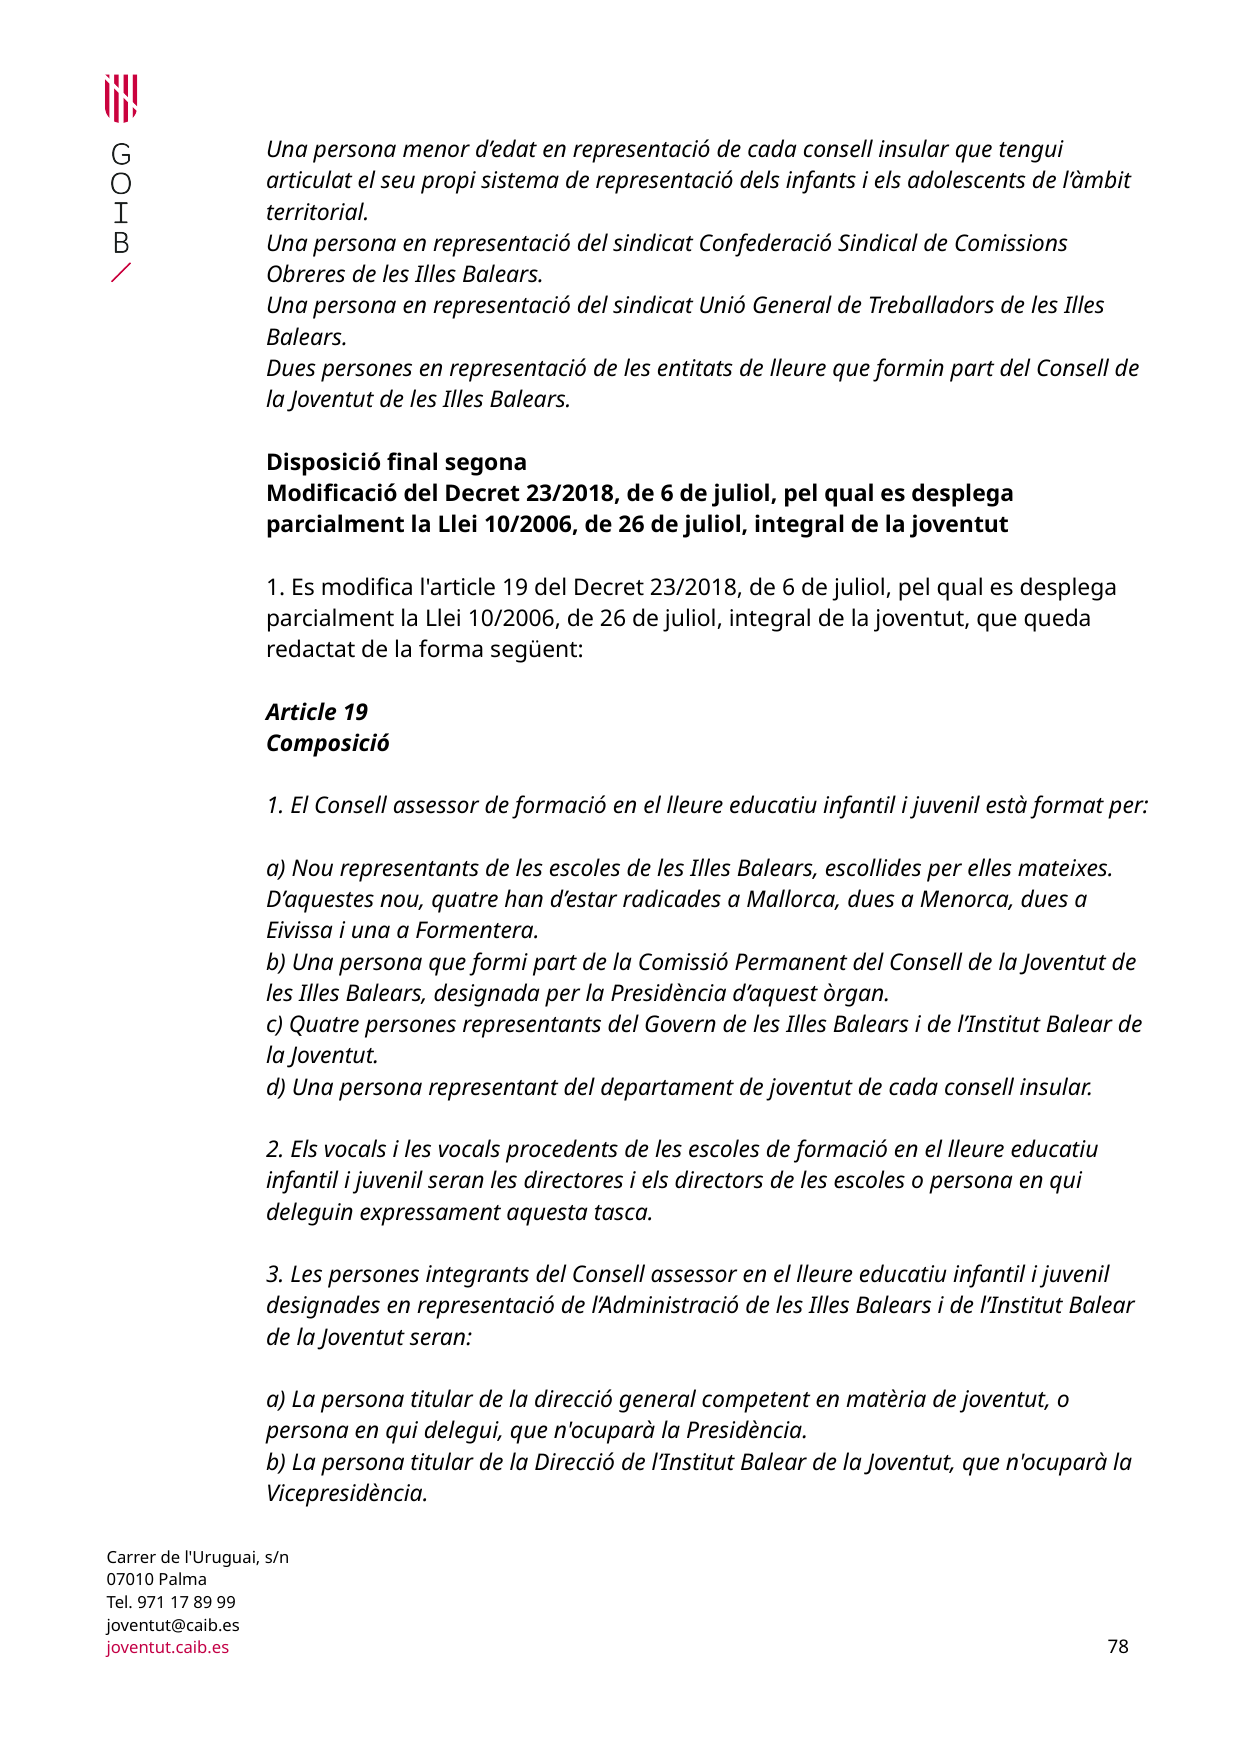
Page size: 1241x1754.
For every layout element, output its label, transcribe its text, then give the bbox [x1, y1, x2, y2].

text Una persona menor d’edat en representació de cada consell insular que tengui articulat el seu propi sistema de representació dels infants i els adolescents de l’àmbit territorial. [266, 133, 1152, 227]
text a) La persona titular de la direcció general competent en matèria de joventut, o persona en qui delegui, que n'ocuparà la Presidència. [266, 1383, 1152, 1445]
text Disposició final segona [266, 445, 1152, 477]
text d) Una persona representant del departament de joventut de cada consell insular. [266, 1070, 1152, 1102]
text Composició [266, 727, 1152, 758]
text b) La persona titular de la Direcció de l’Institut Balear de la Joventut, que n'ocuparà la Vicepresidència. [266, 1445, 1152, 1508]
text 2. Els vocals i les vocals procedents de les escoles de formació en el lleure educatiu infantil i juvenil seran les directores i els directors de les escoles o persona en qui deleguin expressament aquesta tasca. [266, 1133, 1152, 1227]
text Article 19 [266, 695, 1152, 727]
text Una persona en representació del sindicat Confederació Sindical de Comissions Obreres de les Illes Balears. [266, 227, 1152, 289]
picture [76, 51, 166, 313]
text Modificació del Decret 23/2018, de 6 de juliol, pel qual es desplega parcialment la Llei 10/2006, de 26 de juliol, integral de la joventut [266, 477, 1152, 539]
text Una persona en representació del sindicat Unió General de Treballadors de les Illes Balears. [266, 289, 1152, 352]
text 1. El Consell assessor de formació en el lleure educatiu infantil i juvenil està format per: [266, 789, 1152, 820]
text a) Nou representants de les escoles de les Illes Balears, escollides per elles mateixes. D’aquestes nou, quatre han d’estar radicades a Mallorca, dues a Menorca, dues a Eivissa i una a Formentera. [266, 852, 1152, 945]
text 1. Es modifica l'article 19 del Decret 23/2018, de 6 de juliol, pel qual es desplega parcialment la Llei 10/2006, de 26 de juliol, integral de la joventut, que queda redactat de la forma següent: [266, 570, 1152, 664]
text Dues persones en representació de les entitats de lleure que formin part del Consell de la Joventut de les Illes Balears. [266, 352, 1152, 414]
text b) Una persona que formi part de la Comissió Permanent del Consell de la Joventut de les Illes Balears, designada per la Presidència d’aquest òrgan. [266, 945, 1152, 1008]
text c) Quatre persones representants del Govern de les Illes Balears i de l’Institut Balear de la Joventut. [266, 1008, 1152, 1070]
text 3. Les persones integrants del Consell assessor en el lleure educatiu infantil i juvenil designades en representació de l’Administració de les Illes Balears i de l’Institut Balear de la Joventut seran: [266, 1258, 1152, 1352]
